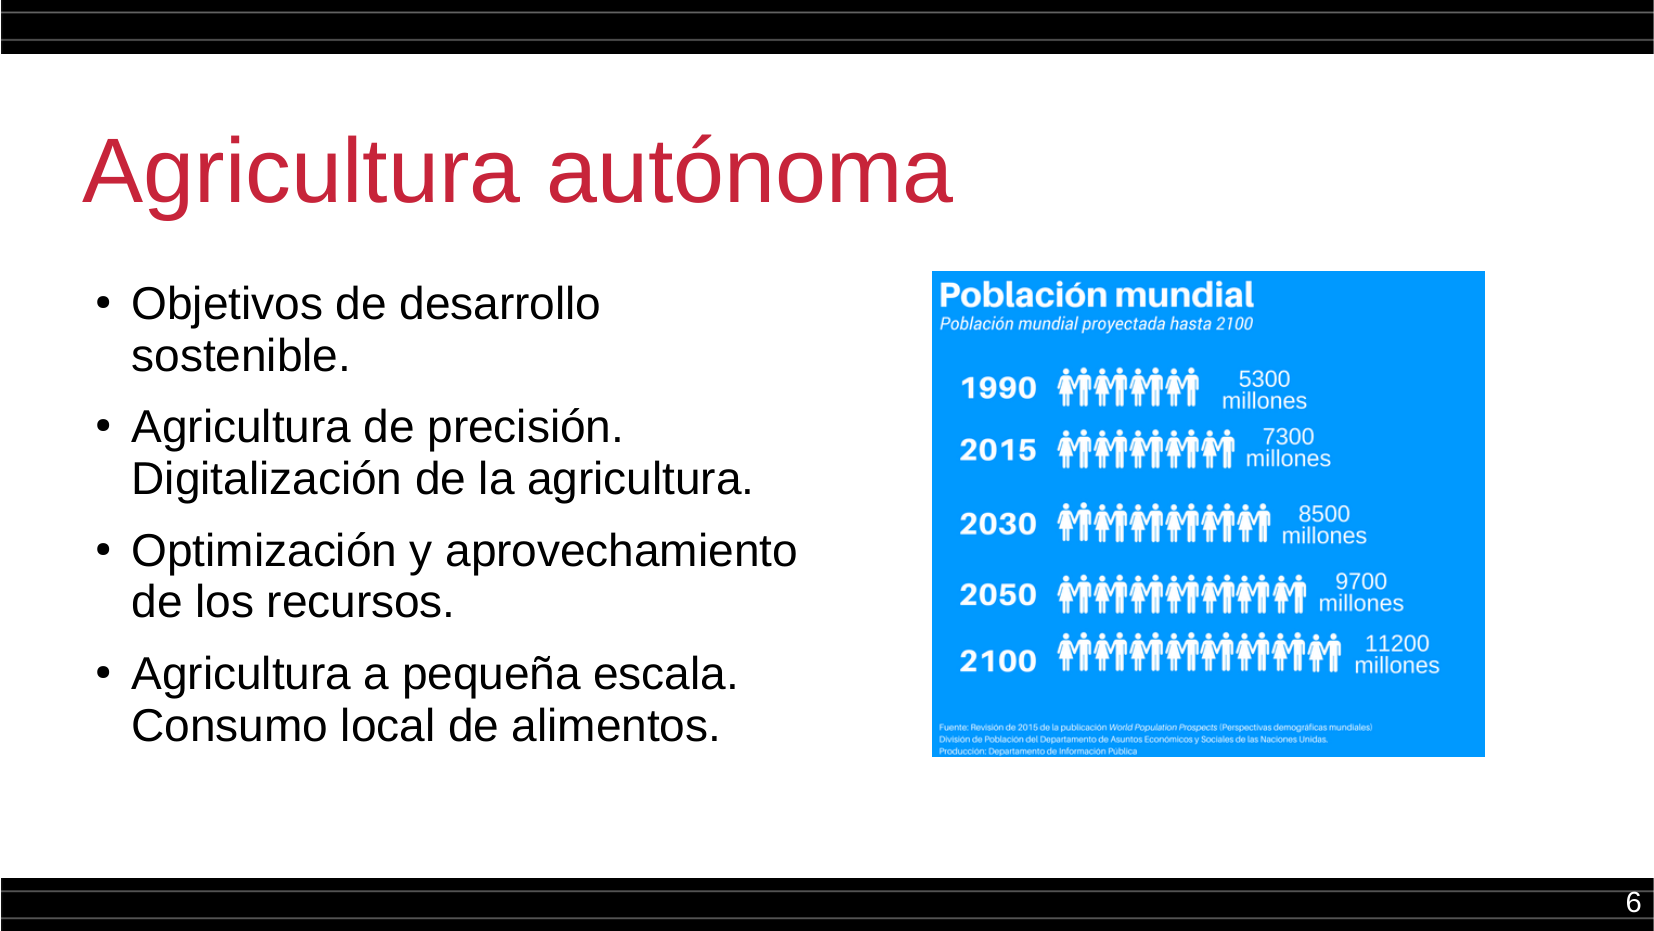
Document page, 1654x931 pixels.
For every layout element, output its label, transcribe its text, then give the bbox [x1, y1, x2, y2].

picture [1, 878, 1654, 931]
picture [1, 0, 1654, 54]
title Agricultura autónoma [82, 92, 1571, 249]
picture [932, 271, 1485, 757]
list Objetivos de desarrollo sostenible. Agricultura de precisión. Digitalización de la agricultura. Optimización y aprovechamiento de los recursos. Agricultura a pequeña escala. Consumo local de alimentos. [82, 271, 809, 758]
